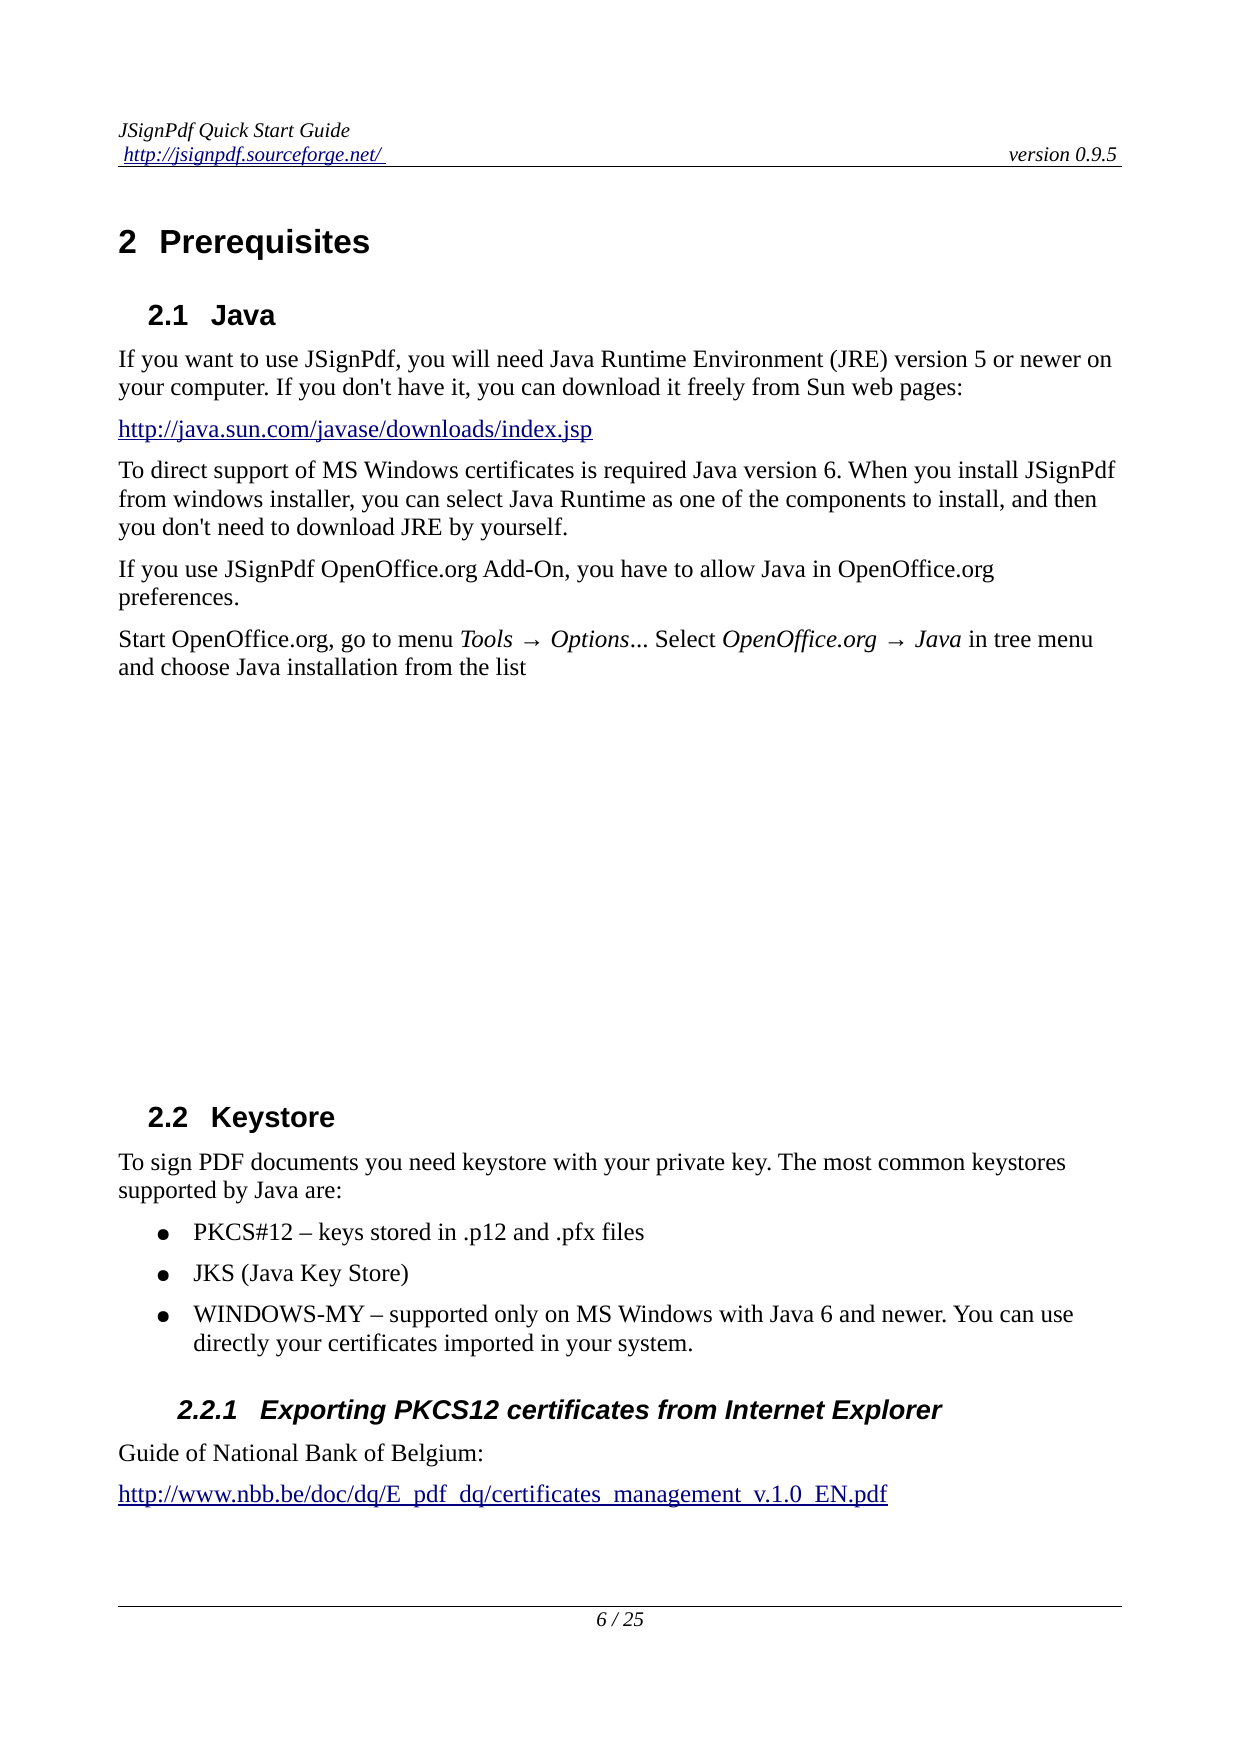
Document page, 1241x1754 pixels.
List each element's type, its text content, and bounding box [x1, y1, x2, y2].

text Start OpenOffice.org, go to menu Tools → Options... Select OpenOffice.org → Java in tree menu and choose Java installation from the list [118, 624, 1122, 681]
text To direct support of MS Windows certificates is required Java version 6. When you install JSignPdf from windows installer, you can select Java Runtime as one of the components to install, and then you don't need to download JRE by yourself. [118, 455, 1122, 541]
list JKS (Java Key Store) [156, 1258, 1122, 1287]
text http://www.nbb.be/doc/dq/E_pdf_dq/certificates_management_v.1.0_EN.pdf [118, 1479, 1122, 1508]
subtitle Prerequisites [118, 222, 1122, 260]
text To sign PDF documents you need keystore with your private key. The most common keystores supported by Java are: [118, 1147, 1122, 1204]
text If you want to use JSignPdf, you will need Java Runtime Environment (JRE) version 5 or newer on your computer. If you don't have it, you can download it freely from Sun web pages: [118, 344, 1122, 401]
subtitle Keystore [148, 719, 1116, 1134]
subtitle Java [148, 298, 1116, 331]
text http://java.sun.com/javase/downloads/index.jsp [118, 414, 1122, 442]
text If you use JSignPdf OpenOffice.org Add-On, you have to allow Java in OpenOffice.org preferences. [118, 554, 1122, 611]
list PKCS#12 – keys stored in .p12 and .pfx files [156, 1217, 1122, 1245]
list WINDOWS-MY – supported only on MS Windows with Java 6 and newer. You can use directly your certificates imported in your system. [156, 1299, 1122, 1357]
subtitle Exporting PKCS12 certificates from Internet Explorer [177, 1394, 1122, 1425]
text Guide of National Bank of Belgium: [118, 1438, 1122, 1467]
